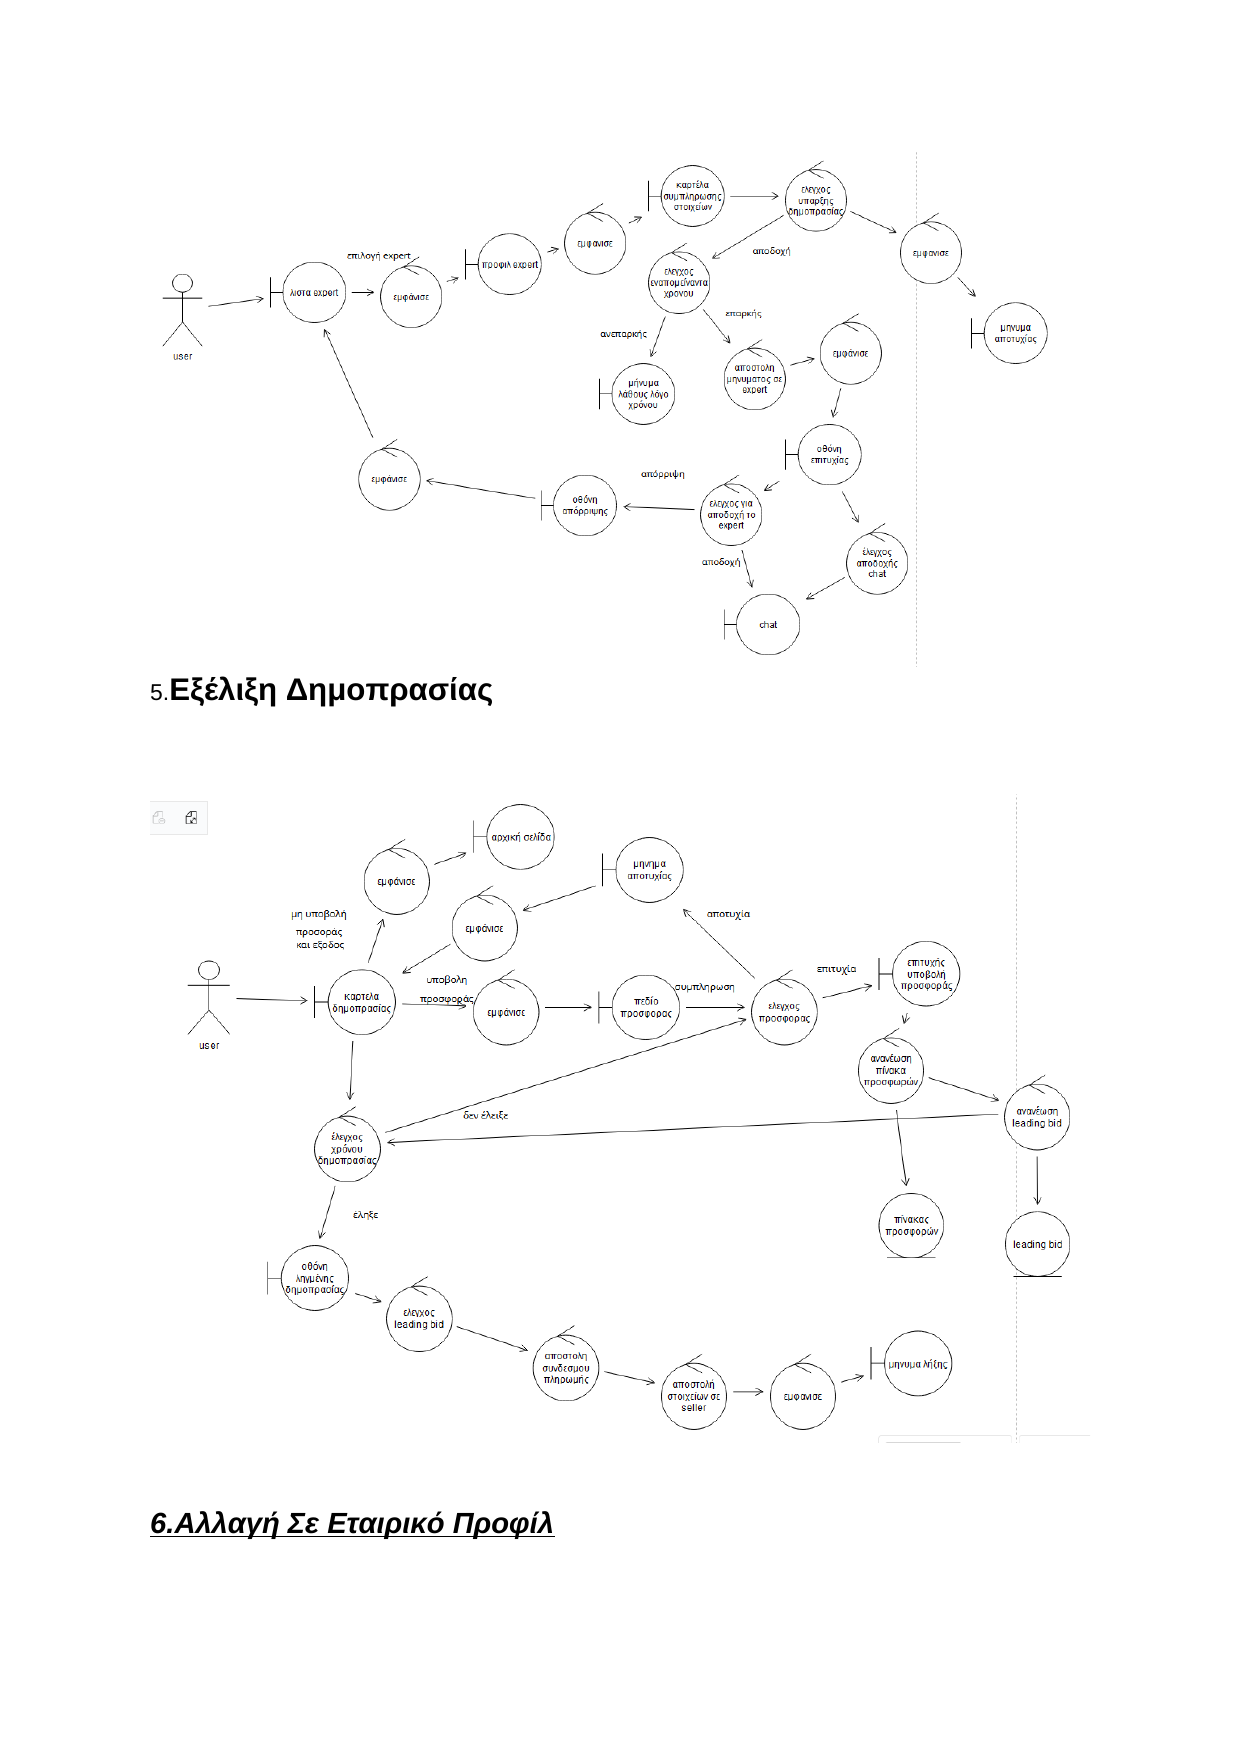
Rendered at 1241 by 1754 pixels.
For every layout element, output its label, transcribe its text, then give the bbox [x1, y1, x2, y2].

picture [150, 794, 1091, 1443]
text 5.Εξέλιξη Δημοπρασίας [150, 671, 1090, 706]
text 6.Αλλαγή Σε Εταιρικό Προφίλ [150, 1506, 1090, 1540]
picture [150, 150, 1091, 667]
